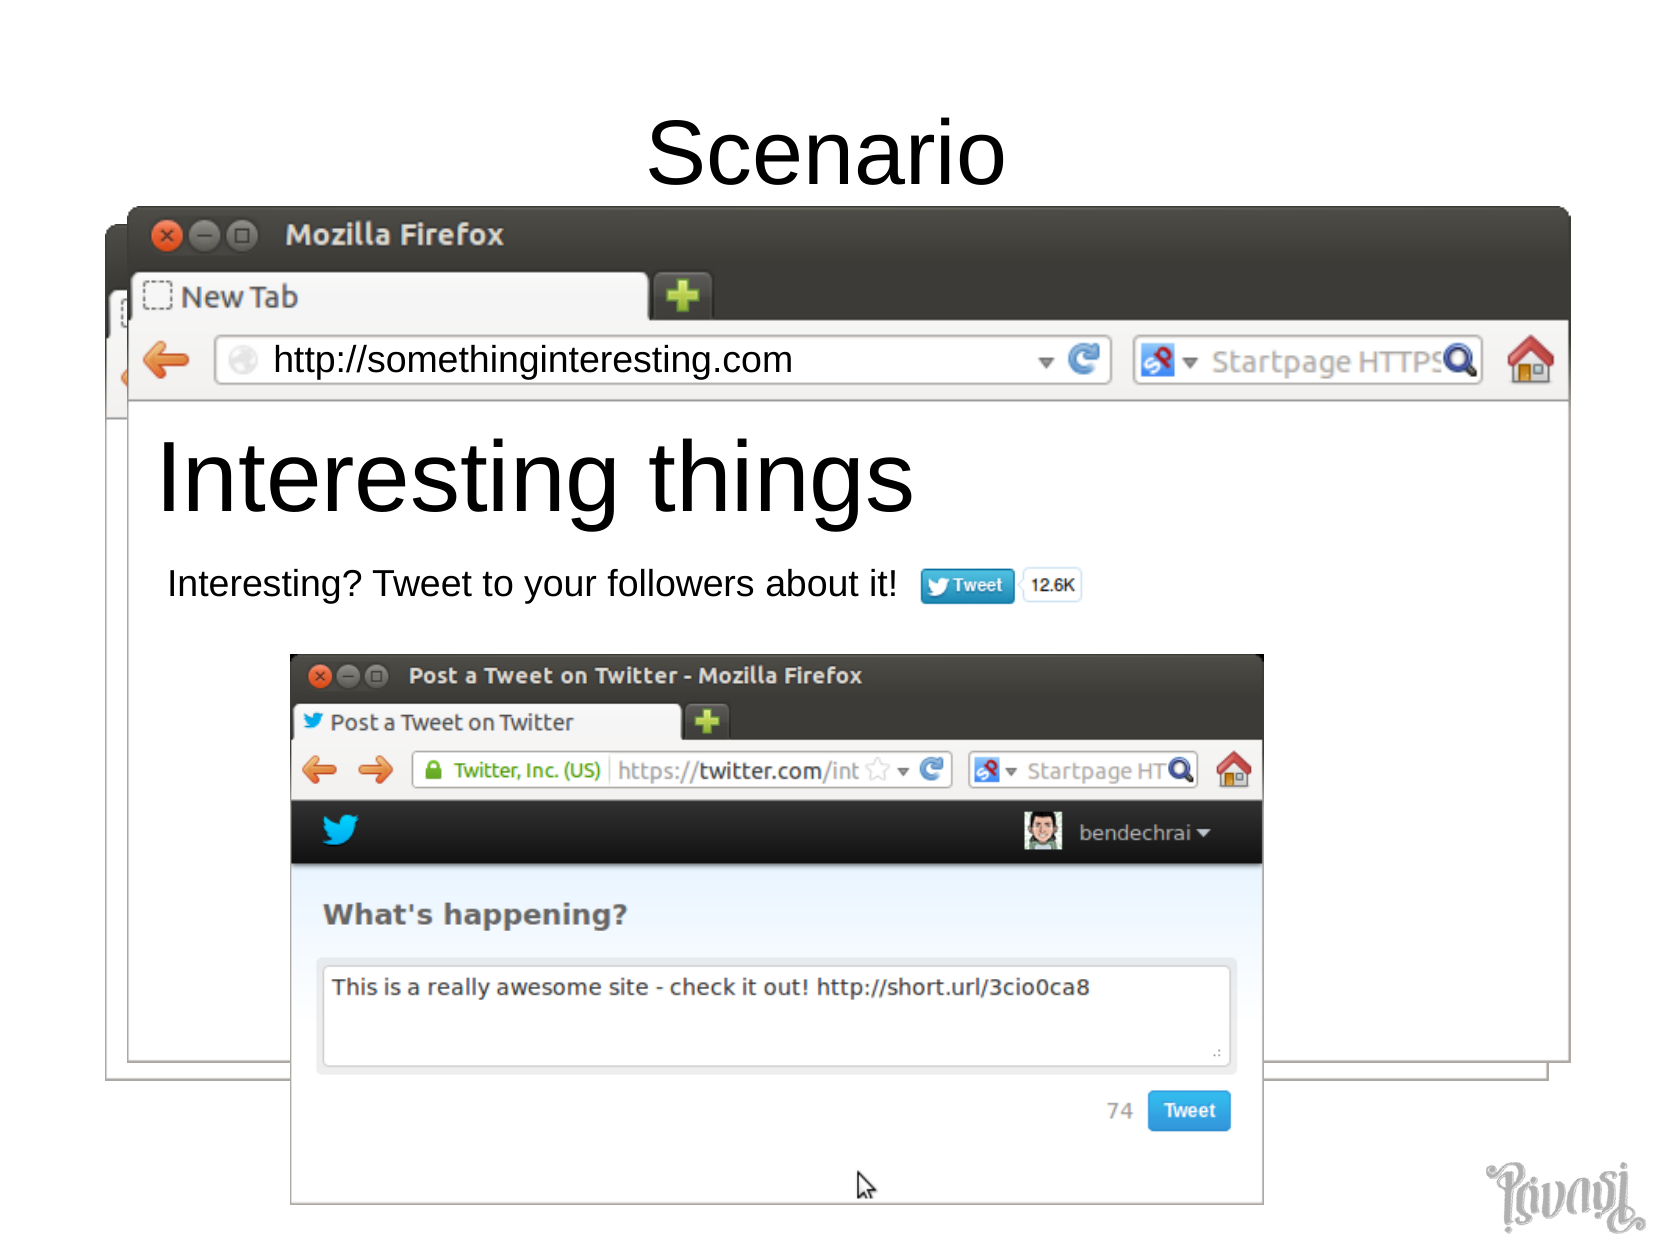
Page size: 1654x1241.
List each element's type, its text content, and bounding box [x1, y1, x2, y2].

title Scenario [82, 49, 1571, 257]
text_box Interesting? Tweet to your followers about it! [152, 555, 914, 613]
text_box Hedgehogs [118, 431, 127, 558]
text_box Interesting things [140, 413, 931, 541]
text_box http://somethinginteresting.com [258, 330, 809, 388]
picture [105, 206, 1571, 1205]
picture [1484, 1147, 1648, 1241]
